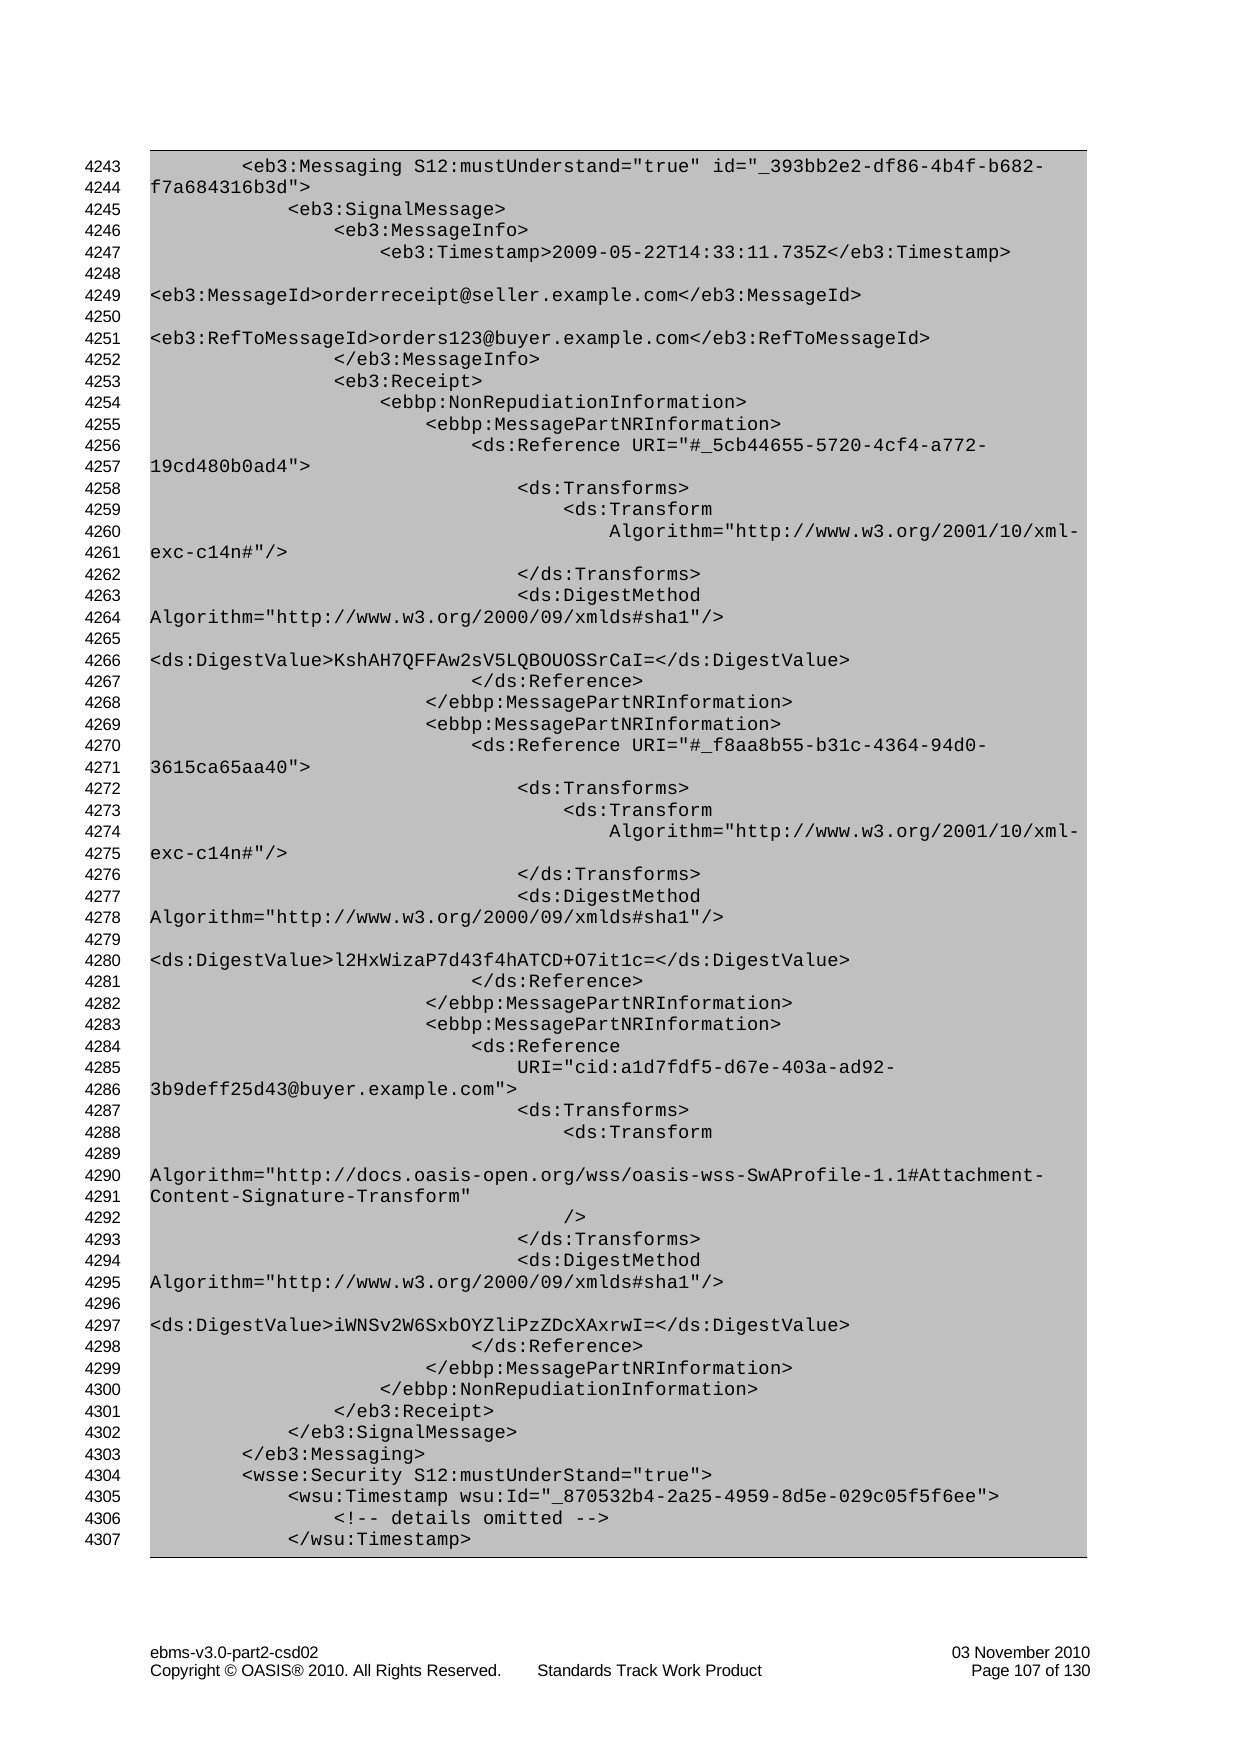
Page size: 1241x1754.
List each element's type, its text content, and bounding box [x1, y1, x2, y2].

text <ds:DigestMethod Algorithm="http://www.w3.org/2000/09/xmlds#sha1"/> [150, 579, 1087, 622]
text <ebbp:MessagePartNRInformation> [150, 1008, 1087, 1030]
text </ds:Transforms> [150, 558, 1087, 579]
text URI="cid:a1d7fdf5-d67e-403a-ad92-3b9deff25d43@buyer.example.com"> [150, 1051, 1087, 1094]
text </ds:Transforms> [150, 1223, 1087, 1244]
text <ds:Transforms> [150, 772, 1087, 794]
text </ds:Reference> [150, 1330, 1087, 1352]
text /> [150, 1201, 1087, 1223]
text <ds:Reference URI="#_f8aa8b55-b31c-4364-94d0-3615ca65aa40"> [150, 729, 1087, 772]
text <ds:Transform [150, 493, 1087, 515]
text Algorithm="http://docs.oasis-open.org/wss/oasis-wss-SwAProfile-1.1#Attachment-Content-Signature-Transform" [150, 1137, 1087, 1201]
text <ebbp:MessagePartNRInformation> [150, 407, 1087, 429]
text </ebbp:MessagePartNRInformation> [150, 987, 1087, 1008]
text <ebbp:MessagePartNRInformation> [150, 708, 1087, 729]
text </ds:Transforms> [150, 858, 1087, 879]
text <ds:DigestValue>KshAH7QFFAw2sV5LQBOUOSSrCaI=</ds:DigestValue> [150, 622, 1087, 665]
text <ds:DigestMethod Algorithm="http://www.w3.org/2000/09/xmlds#sha1"/> [150, 1244, 1087, 1287]
text <eb3:Timestamp>2009-05-22T14:33:11.735Z</eb3:Timestamp> [150, 236, 1087, 257]
text <ds:Transform [150, 1116, 1087, 1137]
text Algorithm="http://www.w3.org/2001/10/xml-exc-c14n#"/> [150, 515, 1087, 558]
text <eb3:MessageInfo> [150, 214, 1087, 236]
text </eb3:SignalMessage> [150, 1416, 1087, 1437]
text </ds:Reference> [150, 965, 1087, 987]
text <eb3:SignalMessage> [150, 193, 1087, 214]
text Algorithm="http://www.w3.org/2001/10/xml-exc-c14n#"/> [150, 815, 1087, 858]
text <ds:DigestValue>iWNSv2W6SxbOYZliPzZDcXAxrwI=</ds:DigestValue> [150, 1287, 1087, 1330]
text </ebbp:MessagePartNRInformation> [150, 686, 1087, 708]
text <ds:Reference [150, 1030, 1087, 1051]
text <ds:Transforms> [150, 472, 1087, 493]
text <eb3:Receipt> [150, 364, 1087, 386]
text <eb3:MessageId>orderreceipt@seller.example.com</eb3:MessageId> [150, 257, 1087, 300]
text </ds:Reference> [150, 665, 1087, 686]
text </eb3:Messaging> [150, 1437, 1087, 1459]
text </eb3:MessageInfo> [150, 343, 1087, 364]
text <ebbp:NonRepudiationInformation> [150, 386, 1087, 407]
text </ebbp:NonRepudiationInformation> [150, 1373, 1087, 1394]
text <ds:Transforms> [150, 1094, 1087, 1116]
text </ebbp:MessagePartNRInformation> [150, 1352, 1087, 1373]
text <ds:Transform [150, 794, 1087, 815]
text </eb3:Receipt> [150, 1394, 1087, 1416]
text <ds:Reference URI="#_5cb44655-5720-4cf4-a772-19cd480b0ad4"> [150, 429, 1087, 472]
text </wsu:Timestamp> [150, 1523, 1087, 1557]
text <eb3:Messaging S12:mustUnderstand="true" id="_393bb2e2-df86-4b4f-b682-f7a684316b3d"> [150, 151, 1087, 193]
text <wsse:Security S12:mustUnderStand="true"> [150, 1459, 1087, 1480]
text <wsu:Timestamp wsu:Id="_870532b4-2a25-4959-8d5e-029c05f5f6ee"> [150, 1480, 1087, 1502]
text <ds:DigestMethod Algorithm="http://www.w3.org/2000/09/xmlds#sha1"/> [150, 879, 1087, 922]
text <!-- details omitted --> [150, 1502, 1087, 1523]
text <eb3:RefToMessageId>orders123@buyer.example.com</eb3:RefToMessageId> [150, 300, 1087, 343]
text <ds:DigestValue>l2HxWizaP7d43f4hATCD+O7it1c=</ds:DigestValue> [150, 922, 1087, 965]
